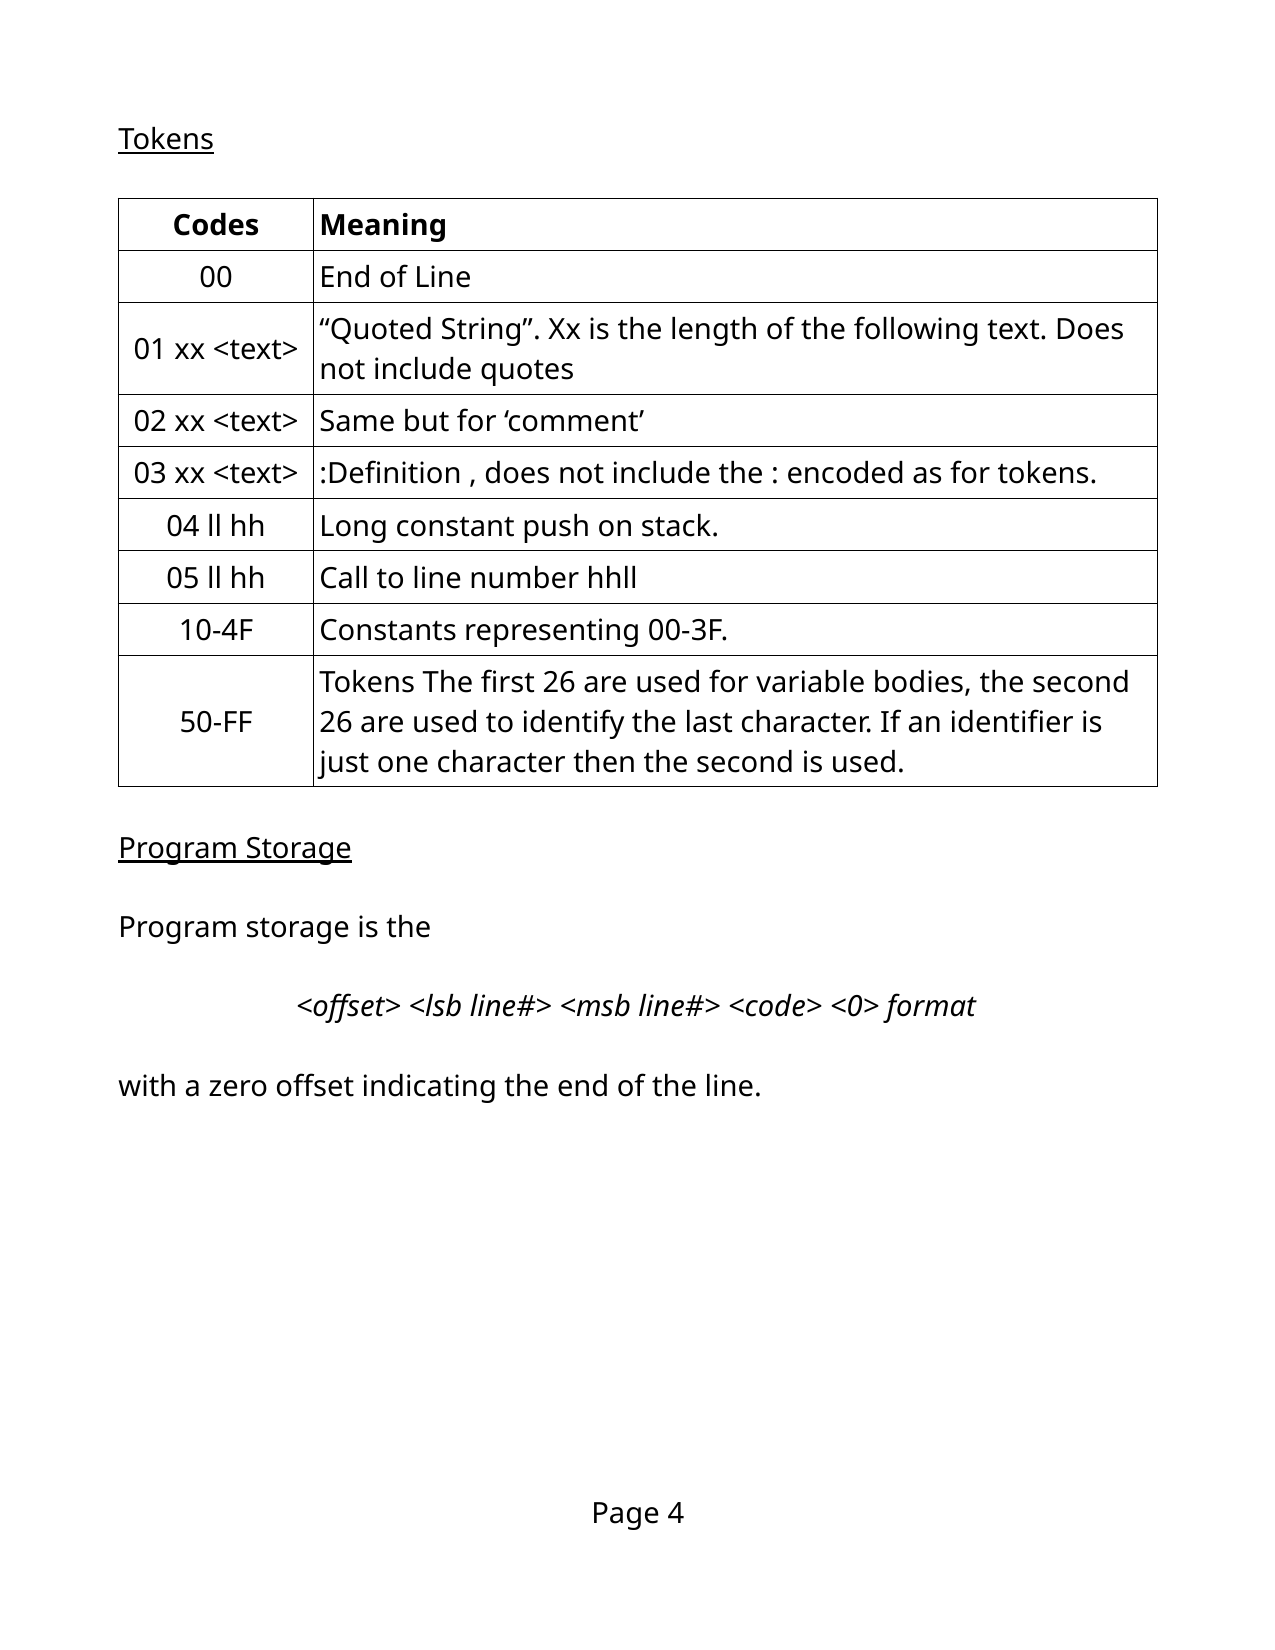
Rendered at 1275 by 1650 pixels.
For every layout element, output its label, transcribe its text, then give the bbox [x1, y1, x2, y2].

table_cell 04 ll hh [119, 499, 313, 550]
table_cell “Quoted String”. Xx is the length of the following text. Does not include quotes [314, 303, 1157, 394]
table_cell 02 xx <text> [119, 395, 313, 446]
table_header Meaning [314, 199, 1157, 250]
table_cell Constants representing 00-3F. [314, 604, 1157, 655]
table_cell 50-FF [119, 656, 313, 786]
text Tokens [118, 118, 1157, 158]
table_cell Long constant push on stack. [314, 499, 1157, 550]
table_header Codes [119, 199, 313, 250]
table_cell Call to line number hhll [314, 551, 1157, 602]
table_cell 10-4F [119, 604, 313, 655]
table_cell Tokens The first 26 are used for variable bodies, the second 26 are used to identify the last character. If an identifier is just one character then the second is used. [314, 656, 1157, 786]
table_cell Same but for ‘comment’ [314, 395, 1157, 446]
table_cell :Definition , does not include the : encoded as for tokens. [314, 447, 1157, 498]
table_cell End of Line [314, 251, 1157, 302]
table_cell 00 [119, 251, 313, 302]
text <offset> <lsb line#> <msb line#> <code> <0> format [118, 986, 1157, 1025]
text with a zero offset indicating the end of the line. [118, 1065, 1157, 1105]
table_cell 03 xx <text> [119, 447, 313, 498]
table_cell 05 ll hh [119, 551, 313, 602]
text Program Storage [118, 827, 1157, 867]
text Program storage is the [118, 906, 1157, 946]
table_cell 01 xx <text> [119, 303, 313, 394]
